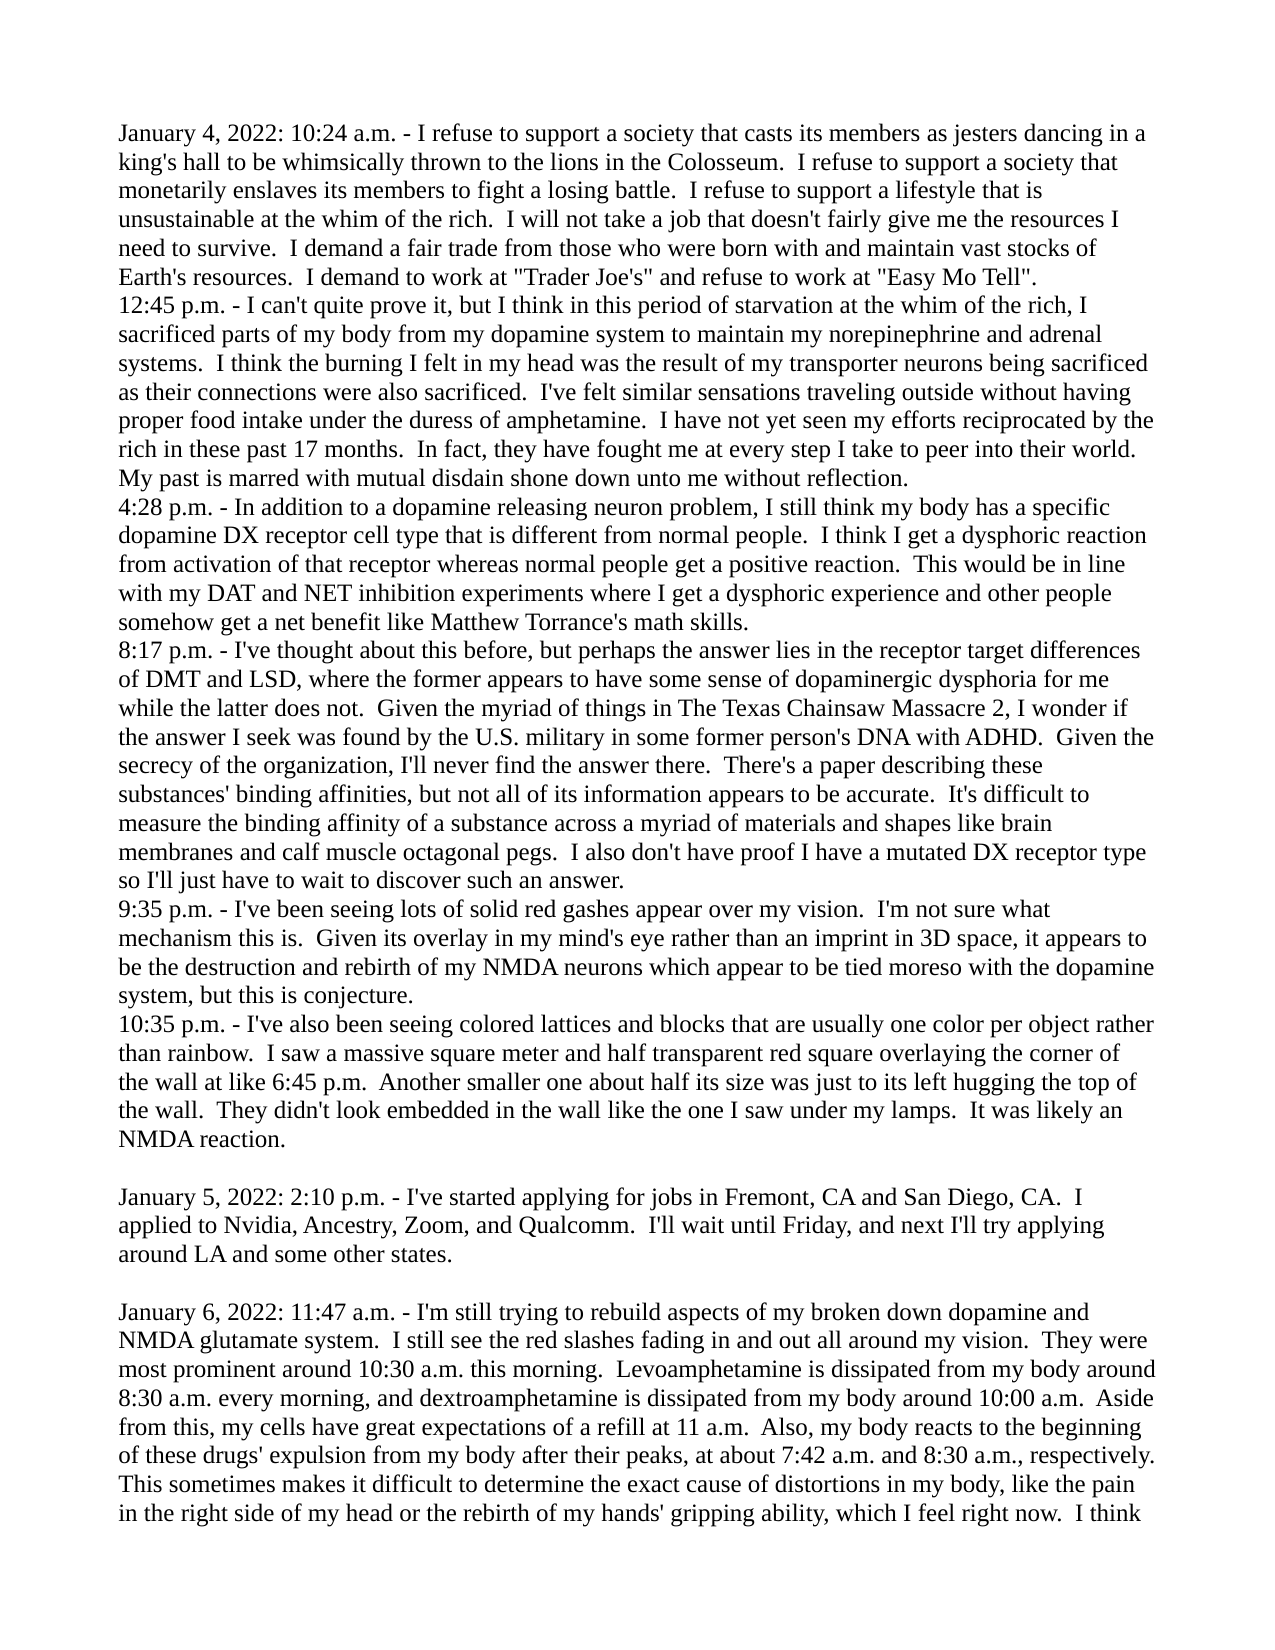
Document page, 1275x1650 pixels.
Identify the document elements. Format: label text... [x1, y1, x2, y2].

text 9:35 p.m. - I've been seeing lots of solid red gashes appear over my vision. I'm not sure what mechanism this is. Given its overlay in my mind's eye rather than an imprint in 3D space, it appears to be the destruction and rebirth of my NMDA neurons which appear to be tied moreso with the dopamine system, but this is conjecture. [118, 894, 1157, 1009]
text 12:45 p.m. - I can't quite prove it, but I think in this period of starvation at the whim of the rich, I sacrificed parts of my body from my dopamine system to maintain my norepinephrine and adrenal systems. I think the burning I felt in my head was the result of my transporter neurons being sacrificed as their connections were also sacrificed. I've felt similar sensations traveling outside without having proper food intake under the duress of amphetamine. I have not yet seen my efforts reciprocated by the rich in these past 17 months. In fact, they have fought me at every step I take to peer into their world. My past is marred with mutual disdain shone down unto me without reflection. [118, 291, 1157, 492]
text January 4, 2022: 10:24 a.m. - I refuse to support a society that casts its members as jesters dancing in a king's hall to be whimsically thrown to the lions in the Colosseum. I refuse to support a society that monetarily enslaves its members to fight a losing battle. I refuse to support a lifestyle that is unsustainable at the whim of the rich. I will not take a job that doesn't fairly give me the resources I need to survive. I demand a fair trade from those who were born with and maintain vast stocks of Earth's resources. I demand to work at "Trader Joe's" and refuse to work at "Easy Mo Tell". [118, 118, 1157, 291]
text 8:17 p.m. - I've thought about this before, but perhaps the answer lies in the receptor target differences of DMT and LSD, where the former appears to have some sense of dopaminergic dysphoria for me while the latter does not. Given the myriad of things in The Texas Chainsaw Massacre 2, I wonder if the answer I seek was found by the U.S. military in some former person's DNA with ADHD. Given the secrecy of the organization, I'll never find the answer there. There's a paper describing these substances' binding affinities, but not all of its information appears to be accurate. It's difficult to measure the binding affinity of a substance across a myriad of materials and shapes like brain membranes and calf muscle octagonal pegs. I also don't have proof I have a mutated DX receptor type so I'll just have to wait to discover such an answer. [118, 636, 1157, 894]
text 4:28 p.m. - In addition to a dopamine releasing neuron problem, I still think my body has a specific dopamine DX receptor cell type that is different from normal people. I think I get a dysphoric reaction from activation of that receptor whereas normal people get a positive reaction. This would be in line with my DAT and NET inhibition experiments where I get a dysphoric experience and other people somehow get a net benefit like Matthew Torrance's math skills. [118, 492, 1157, 636]
text January 6, 2022: 11:47 a.m. - I'm still trying to rebuild aspects of my broken down dopamine and NMDA glutamate system. I still see the red slashes fading in and out all around my vision. They were most prominent around 10:30 a.m. this morning. Levoamphetamine is dissipated from my body around 8:30 a.m. every morning, and dextroamphetamine is dissipated from my body around 10:00 a.m. Aside from this, my cells have great expectations of a refill at 11 a.m. Also, my body reacts to the beginning of these drugs' expulsion from my body after their peaks, at about 7:42 a.m. and 8:30 a.m., respectively. This sometimes makes it difficult to determine the exact cause of distortions in my body, like the pain in the right side of my head or the rebirth of my hands' gripping ability, which I feel right now. I think [118, 1297, 1157, 1527]
text 10:35 p.m. - I've also been seeing colored lattices and blocks that are usually one color per object rather than rainbow. I saw a massive square meter and half transparent red square overlaying the corner of the wall at like 6:45 p.m. Another smaller one about half its size was just to its left hugging the top of the wall. They didn't look embedded in the wall like the one I saw under my lamps. It was likely an NMDA reaction. [118, 1009, 1157, 1153]
text January 5, 2022: 2:10 p.m. - I've started applying for jobs in Fremont, CA and San Diego, CA. I applied to Nvidia, Ancestry, Zoom, and Qualcomm. I'll wait until Friday, and next I'll try applying around LA and some other states. [118, 1182, 1157, 1268]
